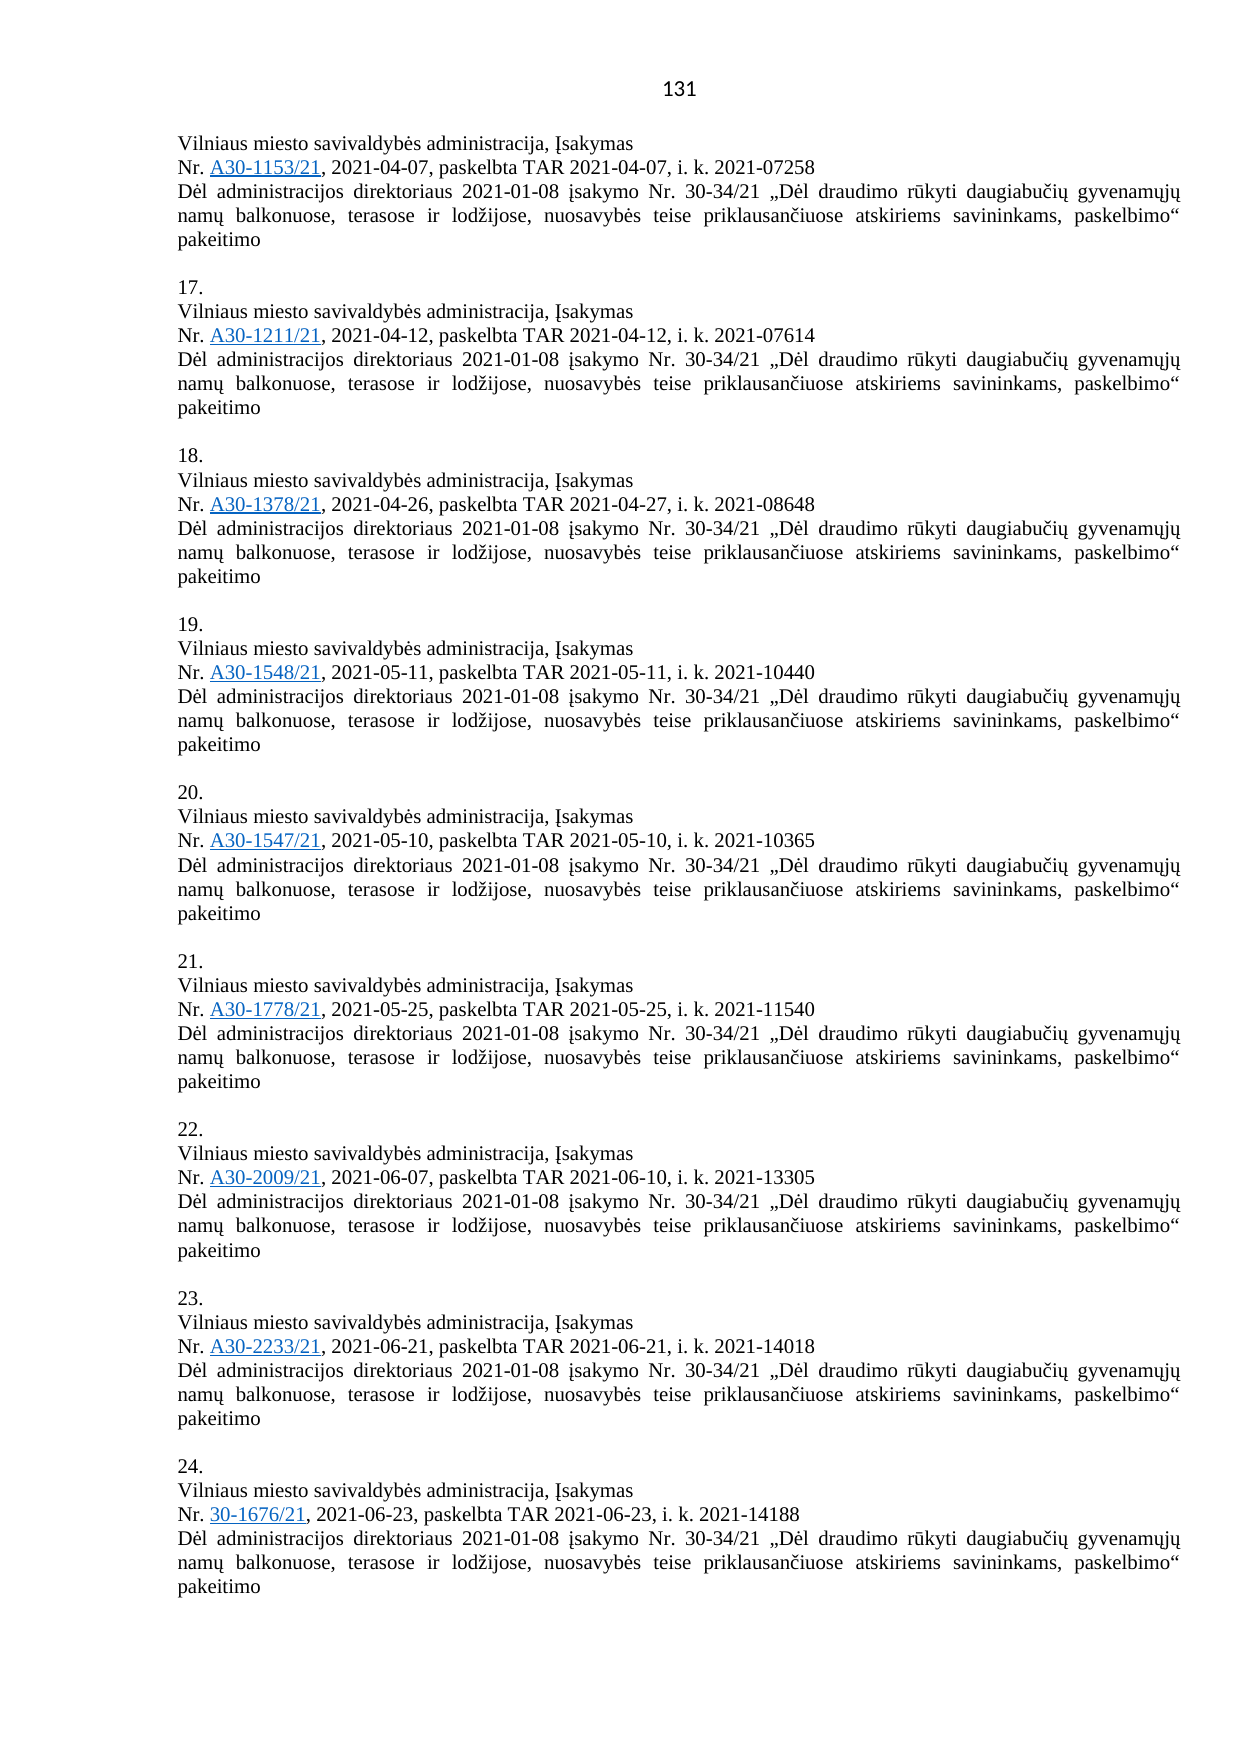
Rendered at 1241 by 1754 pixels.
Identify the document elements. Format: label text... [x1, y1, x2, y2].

text 18. [177, 443, 1181, 467]
text 21. [177, 949, 1181, 973]
text Vilniaus miesto savivaldybės administracija, Įsakymas [177, 131, 1181, 155]
text Nr. 30-1676/21, 2021-06-23, paskelbta TAR 2021-06-23, i. k. 2021-14188 [177, 1502, 1181, 1526]
text Nr. A30-1378/21, 2021-04-26, paskelbta TAR 2021-04-27, i. k. 2021-08648 [177, 492, 1181, 516]
text Vilniaus miesto savivaldybės administracija, Įsakymas [177, 299, 1181, 323]
text 22. [177, 1117, 1181, 1141]
text Nr. A30-1778/21, 2021-05-25, paskelbta TAR 2021-05-25, i. k. 2021-11540 [177, 997, 1181, 1021]
text Dėl administracijos direktoriaus 2021-01-08 įsakymo Nr. 30-34/21 „Dėl draudimo rūkyti daugiabučių gyvenamųjų namų balkonuose, terasose ir lodžijose, nuosavybės teise priklausančiuose atskiriems savininkams, paskelbimo“ pakeitimo [177, 516, 1181, 588]
text Dėl administracijos direktoriaus 2021-01-08 įsakymo Nr. 30-34/21 „Dėl draudimo rūkyti daugiabučių gyvenamųjų namų balkonuose, terasose ir lodžijose, nuosavybės teise priklausančiuose atskiriems savininkams, paskelbimo“ pakeitimo [177, 1189, 1181, 1262]
text 24. [177, 1454, 1181, 1478]
text Dėl administracijos direktoriaus 2021-01-08 įsakymo Nr. 30-34/21 „Dėl draudimo rūkyti daugiabučių gyvenamųjų namų balkonuose, terasose ir lodžijose, nuosavybės teise priklausančiuose atskiriems savininkams, paskelbimo“ pakeitimo [177, 1021, 1181, 1093]
text Vilniaus miesto savivaldybės administracija, Įsakymas [177, 804, 1181, 828]
text 20. [177, 780, 1181, 804]
text Vilniaus miesto savivaldybės administracija, Įsakymas [177, 1310, 1181, 1334]
text Dėl administracijos direktoriaus 2021-01-08 įsakymo Nr. 30-34/21 „Dėl draudimo rūkyti daugiabučių gyvenamųjų namų balkonuose, terasose ir lodžijose, nuosavybės teise priklausančiuose atskiriems savininkams, paskelbimo“ pakeitimo [177, 684, 1181, 756]
text Nr. A30-2009/21, 2021-06-07, paskelbta TAR 2021-06-10, i. k. 2021-13305 [177, 1165, 1181, 1189]
text Vilniaus miesto savivaldybės administracija, Įsakymas [177, 973, 1181, 997]
text Dėl administracijos direktoriaus 2021-01-08 įsakymo Nr. 30-34/21 „Dėl draudimo rūkyti daugiabučių gyvenamųjų namų balkonuose, terasose ir lodžijose, nuosavybės teise priklausančiuose atskiriems savininkams, paskelbimo“ pakeitimo [177, 179, 1181, 251]
text Vilniaus miesto savivaldybės administracija, Įsakymas [177, 1478, 1181, 1502]
text Nr. A30-1211/21, 2021-04-12, paskelbta TAR 2021-04-12, i. k. 2021-07614 [177, 323, 1181, 347]
text 17. [177, 275, 1181, 299]
text Dėl administracijos direktoriaus 2021-01-08 įsakymo Nr. 30-34/21 „Dėl draudimo rūkyti daugiabučių gyvenamųjų namų balkonuose, terasose ir lodžijose, nuosavybės teise priklausančiuose atskiriems savininkams, paskelbimo“ pakeitimo [177, 852, 1181, 925]
text Dėl administracijos direktoriaus 2021-01-08 įsakymo Nr. 30-34/21 „Dėl draudimo rūkyti daugiabučių gyvenamųjų namų balkonuose, terasose ir lodžijose, nuosavybės teise priklausančiuose atskiriems savininkams, paskelbimo“ pakeitimo [177, 1526, 1181, 1598]
text Nr. A30-1153/21, 2021-04-07, paskelbta TAR 2021-04-07, i. k. 2021-07258 [177, 155, 1181, 179]
text Dėl administracijos direktoriaus 2021-01-08 įsakymo Nr. 30-34/21 „Dėl draudimo rūkyti daugiabučių gyvenamųjų namų balkonuose, terasose ir lodžijose, nuosavybės teise priklausančiuose atskiriems savininkams, paskelbimo“ pakeitimo [177, 347, 1181, 419]
text Nr. A30-1548/21, 2021-05-11, paskelbta TAR 2021-05-11, i. k. 2021-10440 [177, 660, 1181, 684]
text Vilniaus miesto savivaldybės administracija, Įsakymas [177, 636, 1181, 660]
text Dėl administracijos direktoriaus 2021-01-08 įsakymo Nr. 30-34/21 „Dėl draudimo rūkyti daugiabučių gyvenamųjų namų balkonuose, terasose ir lodžijose, nuosavybės teise priklausančiuose atskiriems savininkams, paskelbimo“ pakeitimo [177, 1358, 1181, 1430]
text 23. [177, 1286, 1181, 1310]
text Vilniaus miesto savivaldybės administracija, Įsakymas [177, 1141, 1181, 1165]
text 19. [177, 612, 1181, 636]
text Nr. A30-1547/21, 2021-05-10, paskelbta TAR 2021-05-10, i. k. 2021-10365 [177, 828, 1181, 852]
text Nr. A30-2233/21, 2021-06-21, paskelbta TAR 2021-06-21, i. k. 2021-14018 [177, 1334, 1181, 1358]
text Vilniaus miesto savivaldybės administracija, Įsakymas [177, 467, 1181, 492]
